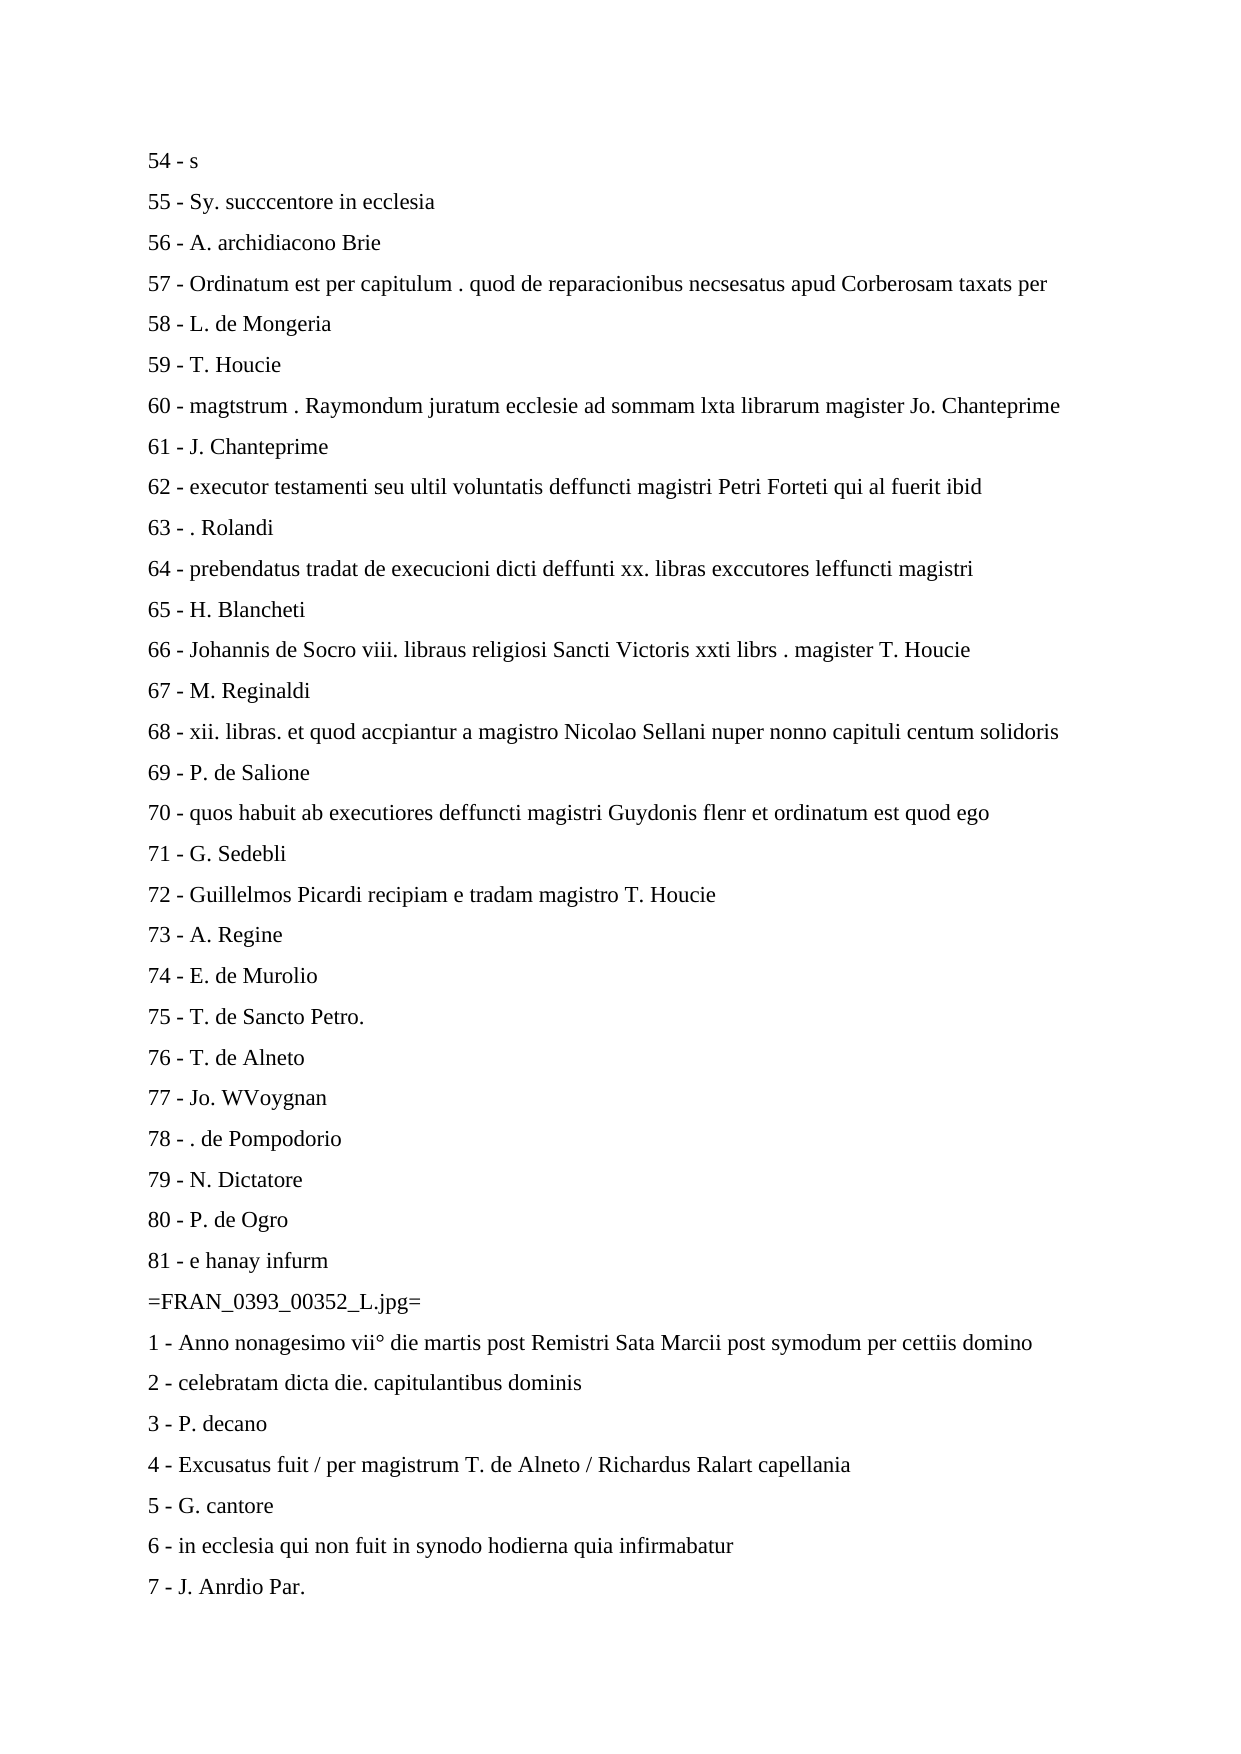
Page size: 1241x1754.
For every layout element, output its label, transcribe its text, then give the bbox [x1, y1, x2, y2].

text 77 - Jo. WVoygnan [148, 1084, 1093, 1111]
text =FRAN_0393_00352_L.jpg= [148, 1288, 1093, 1314]
text 67 - M. Reginaldi [148, 677, 1093, 703]
text 59 - T. Houcie [148, 351, 1093, 378]
text 54 - s [148, 148, 1093, 174]
text 7 - J. Anrdio Par. [148, 1573, 1093, 1599]
text 73 - A. Regine [148, 921, 1093, 948]
text 58 - L. de Mongeria [148, 311, 1093, 337]
text 80 - P. de Ogro [148, 1207, 1093, 1233]
text 71 - G. Sedebli [148, 840, 1093, 866]
text 81 - e hanay infurm [148, 1247, 1093, 1274]
text 63 - . Rolandi [148, 514, 1093, 541]
text 70 - quos habuit ab executiores deffuncti magistri Guydonis flenr et ordinatum est quod ego [148, 799, 1093, 826]
text 2 - celebratam dicta die. capitulantibus dominis [148, 1369, 1093, 1396]
text 79 - N. Dictatore [148, 1166, 1093, 1192]
text 64 - prebendatus tradat de execucioni dicti deffunti xx. libras exccutores leffuncti magistri [148, 555, 1093, 581]
text 66 - Johannis de Socro viii. libraus religiosi Sancti Victoris xxti librs . magister T. Houcie [148, 636, 1093, 663]
text 6 - in ecclesia qui non fuit in synodo hodierna quia infirmabatur [148, 1532, 1093, 1559]
text 61 - J. Chanteprime [148, 433, 1093, 459]
text 60 - magtstrum . Raymondum juratum ecclesie ad sommam lxta librarum magister Jo. Chanteprime [148, 392, 1093, 418]
text 1 - Anno nonagesimo vii° die martis post Remistri Sata Marcii post symodum per cettiis domino [148, 1329, 1093, 1355]
text 78 - . de Pompodorio [148, 1125, 1093, 1151]
text 56 - A. archidiacono Brie [148, 229, 1093, 255]
text 57 - Ordinatum est per capitulum . quod de reparacionibus necsesatus apud Corberosam taxats per [148, 270, 1093, 296]
text 72 - Guillelmos Picardi recipiam e tradam magistro T. Houcie [148, 881, 1093, 907]
text 65 - H. Blancheti [148, 596, 1093, 622]
text 3 - P. decano [148, 1410, 1093, 1437]
text 68 - xii. libras. et quod accpiantur a magistro Nicolao Sellani nuper nonno capituli centum solidoris [148, 718, 1093, 744]
text 69 - P. de Salione [148, 758, 1093, 785]
text 62 - executor testamenti seu ultil voluntatis deffuncti magistri Petri Forteti qui al fuerit ibid [148, 473, 1093, 500]
text 74 - E. de Murolio [148, 962, 1093, 988]
text 55 - Sy. succcentore in ecclesia [148, 188, 1093, 215]
text 5 - G. cantore [148, 1492, 1093, 1518]
text 76 - T. de Alneto [148, 1044, 1093, 1070]
text 75 - T. de Sancto Petro. [148, 1003, 1093, 1029]
text 4 - Excusatus fuit / per magistrum T. de Alneto / Richardus Ralart capellania [148, 1451, 1093, 1477]
